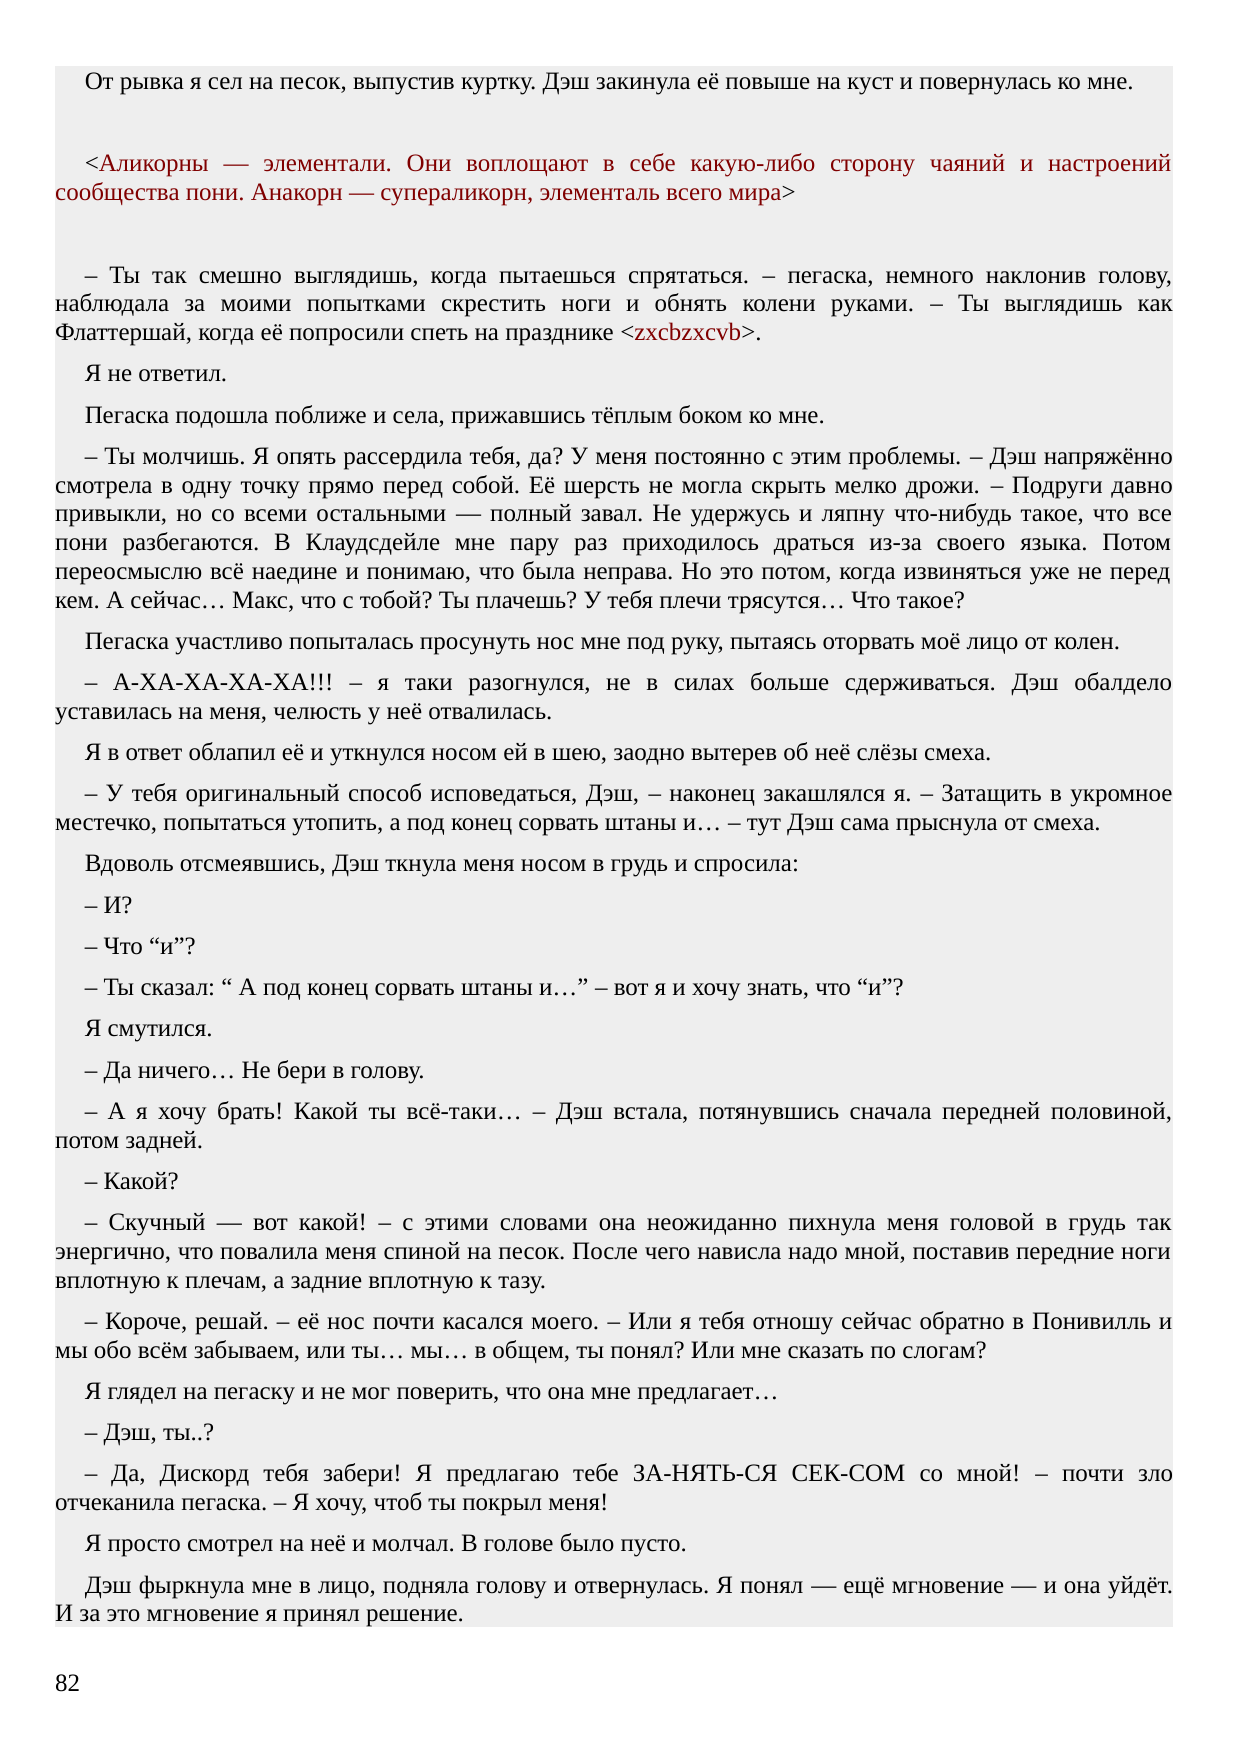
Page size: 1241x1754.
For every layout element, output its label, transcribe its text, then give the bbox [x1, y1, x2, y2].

text Я в ответ облапил её и уткнулся носом ей в шею, заодно вытерев об неё слёзы смеха. [55, 737, 1173, 766]
text – Скучный — вот какой! – с этими словами она неожиданно пихнула меня головой в грудь так энергично, что повалила меня спиной на песок. После чего нависла надо мной, поставив передние ноги вплотную к плечам, а задние вплотную к тазу. [55, 1207, 1173, 1293]
text – Ты молчишь. Я опять рассердила тебя, да? У меня постоянно с этим проблемы. – Дэш напряжённо смотрела в одну точку прямо перед собой. Её шерсть не могла скрыть мелко дрожи. – Подруги давно привыкли, но со всеми остальными — полный завал. Не удержусь и ляпну что-нибудь такое, что все пони разбегаются. В Клаудсдейле мне пару раз приходилось драться из-за своего языка. Потом переосмыслю всё наедине и понимаю, что была неправа. Но это потом, когда извиняться уже не перед кем. А сейчас… Макс, что с тобой? Ты плачешь? У тебя плечи трясутся… Что такое? [55, 441, 1173, 613]
text – Дэш, ты..? [55, 1417, 1173, 1446]
text – Да ничего… Не бери в голову. [55, 1055, 1173, 1083]
text – Ты так смешно выглядишь, когда пытаешься спрятаться. – пегаска, немного наклонив голову, наблюдала за моими попытками скрестить ноги и обнять колени руками. – Ты выглядишь как Флаттершай, когда её попросили спеть на празднике <zxcbzxcvb>. [55, 260, 1173, 346]
text – И? [55, 890, 1173, 918]
text Я не ответил. [55, 358, 1173, 387]
text От рывка я сел на песок, выпустив куртку. Дэш закинула её повыше на куст и повернулась ко мне. [55, 66, 1173, 95]
text Я смутился. [55, 1013, 1173, 1042]
text Я глядел на пегаску и не мог поверить, что она мне предлагает… [55, 1376, 1173, 1405]
text Пегаска подошла поближе и села, прижавшись тёплым боком ко мне. [55, 400, 1173, 428]
text – У тебя оригинальный способ исповедаться, Дэш, – наконец закашлялся я. – Затащить в укромное местечко, попытаться утопить, а под конец сорвать штаны и… – тут Дэш сама прыснула от смеха. [55, 778, 1173, 836]
text – Ты сказал: “ А под конец сорвать штаны и…” – вот я и хочу знать, что “и”? [55, 972, 1173, 1001]
text Дэш фыркнула мне в лицо, подняла голову и отвернулась. Я понял — ещё мгновение — и она уйдёт. И за это мгновение я принял решение. [55, 1570, 1173, 1627]
text – Короче, решай. – её нос почти касался моего. – Или я тебя отношу сейчас обратно в Понивилль и мы обо всём забываем, или ты… мы… в общем, ты понял? Или мне сказать по слогам? [55, 1306, 1173, 1363]
text – Что “и”? [55, 931, 1173, 960]
text <Аликорны — элементали. Они воплощают в себе какую-либо сторону чаяний и настроений сообщества пони. Анакорн — супераликорн, элементаль всего мира> [55, 148, 1173, 206]
text Вдоволь отсмеявшись, Дэш ткнула меня носом в грудь и спросила: [55, 848, 1173, 877]
text Пегаска участливо попыталась просунуть нос мне под руку, пытаясь оторвать моё лицо от колен. [55, 626, 1173, 655]
text – Какой? [55, 1166, 1173, 1195]
text – А-ХА-ХА-ХА-ХА!!! – я таки разогнулся, не в силах больше сдерживаться. Дэш обалдело уставилась на меня, челюсть у неё отвалилась. [55, 667, 1173, 725]
text – Да, Дискорд тебя забери! Я предлагаю тебе ЗА-НЯТЬ-СЯ СЕК-СОМ со мной! – почти зло отчеканила пегаска. – Я хочу, чтоб ты покрыл меня! [55, 1458, 1173, 1516]
text Я просто смотрел на неё и молчал. В голове было пусто. [55, 1528, 1173, 1557]
text – А я хочу брать! Какой ты всё-таки… – Дэш встала, потянувшись сначала передней половиной, потом задней. [55, 1096, 1173, 1153]
